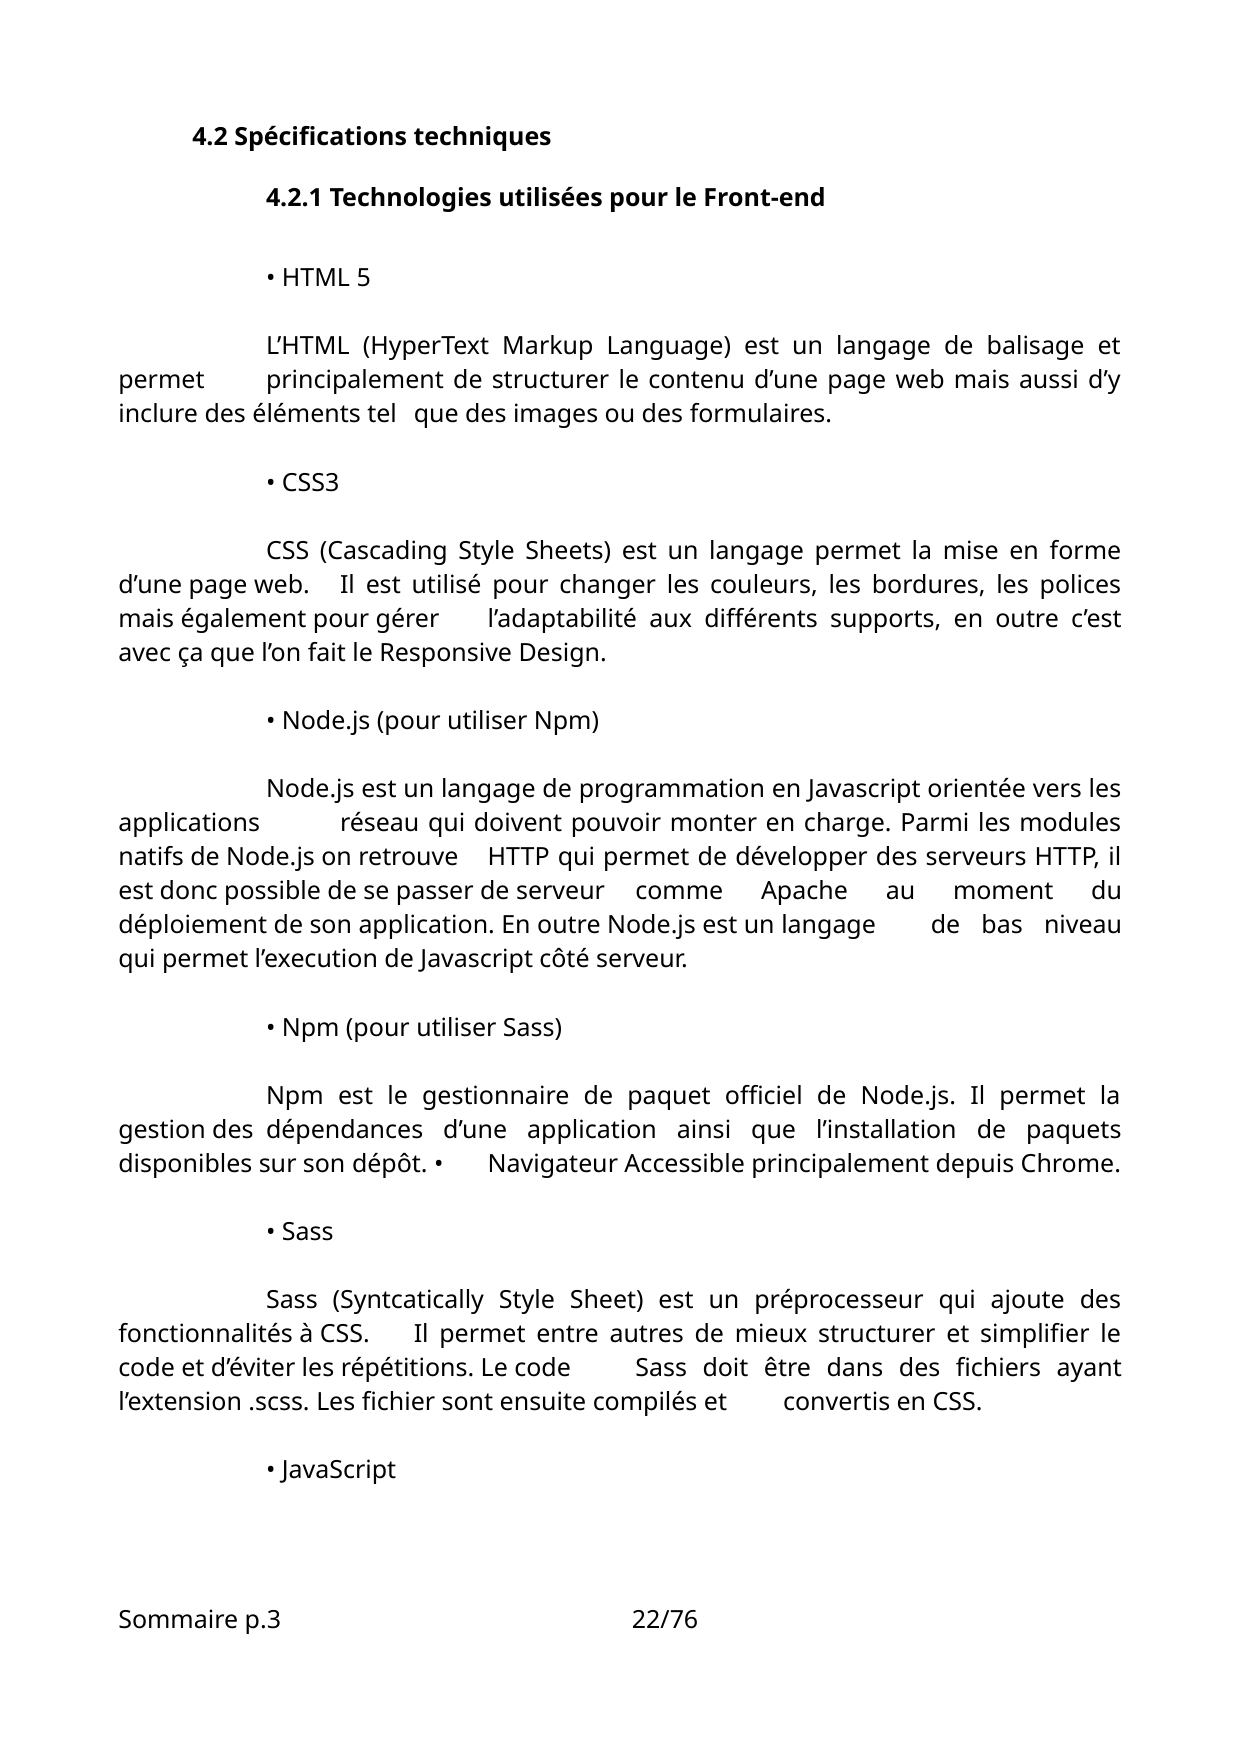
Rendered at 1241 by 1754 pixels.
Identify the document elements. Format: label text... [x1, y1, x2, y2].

text • Npm (pour utiliser Sass) [118, 1009, 1122, 1043]
subtitle 4.2 Spécifications techniques [118, 118, 1122, 152]
text Npm est le gestionnaire de paquet officiel de Node.js. Il permet la gestion des dépendances d’une application ainsi que l’installation de paquets disponibles sur son dépôt. • Navigateur Accessible principalement depuis Chrome. [118, 1077, 1122, 1179]
text • HTML 5 [118, 260, 1122, 294]
text • CSS3 [118, 464, 1122, 498]
text Sass (Syntcatically Style Sheet) est un préprocesseur qui ajoute des fonctionnalités à CSS. Il permet entre autres de mieux structurer et simplifier le code et d’éviter les répétitions. Le code Sass doit être dans des fichiers ayant l’extension .scss. Les fichier sont ensuite compilés et convertis en CSS. [118, 1282, 1122, 1418]
text • Sass [118, 1214, 1122, 1248]
text Node.js est un langage de programmation en Javascript orientée vers les applications réseau qui doivent pouvoir monter en charge. Parmi les modules natifs de Node.js on retrouve HTTP qui permet de développer des serveurs HTTP, il est donc possible de se passer de serveur comme Apache au moment du déploiement de son application. En outre Node.js est un langage de bas niveau qui permet l’execution de Javascript côté serveur. [118, 771, 1122, 975]
text • Node.js (pour utiliser Npm) [118, 703, 1122, 737]
subtitle 4.2.1 Technologies utilisées pour le Front-end [118, 179, 1122, 213]
text L’HTML (HyperText Markup Language) est un langage de balisage et permet principalement de structurer le contenu d’une page web mais aussi d’y inclure des éléments tel que des images ou des formulaires. [118, 328, 1122, 430]
text • JavaScript [118, 1452, 1122, 1486]
text CSS (Cascading Style Sheets) est un langage permet la mise en forme d’une page web. Il est utilisé pour changer les couleurs, les bordures, les polices mais également pour gérer l’adaptabilité aux différents supports, en outre c’est avec ça que l’on fait le Responsive Design. [118, 532, 1122, 669]
